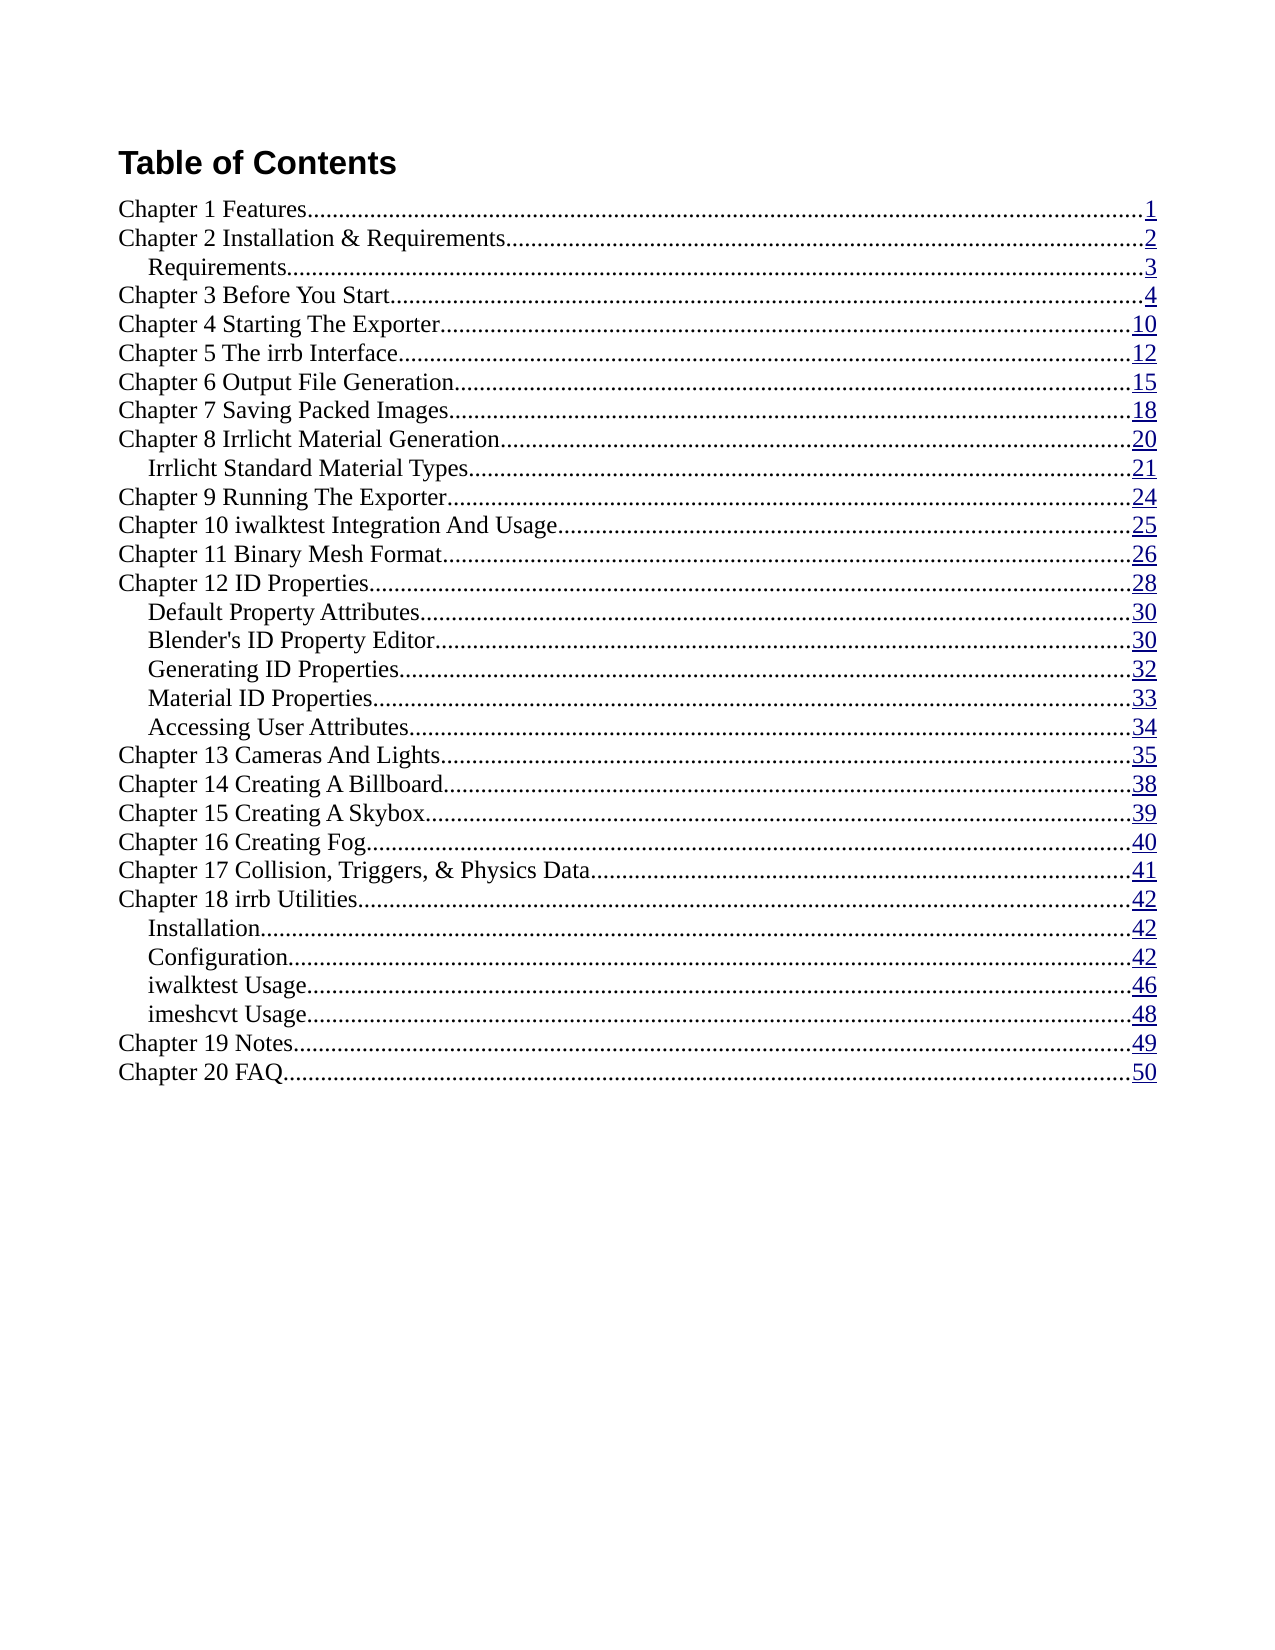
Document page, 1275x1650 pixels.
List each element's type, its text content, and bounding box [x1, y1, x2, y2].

text Default Property Attributes 30 [148, 597, 1157, 625]
text Installation 42 [148, 913, 1157, 942]
text Chapter 18 irrb Utilities 42 [118, 884, 1157, 913]
text iwalktest Usage 46 [148, 970, 1157, 999]
text Chapter 6 Output File Generation 15 [118, 367, 1157, 395]
text Requirements 3 [148, 252, 1157, 280]
text Chapter 17 Collision, Triggers, & Physics Data 41 [118, 855, 1157, 884]
text Chapter 13 Cameras And Lights 35 [118, 740, 1157, 769]
text Generating ID Properties 32 [148, 654, 1157, 683]
text Chapter 14 Creating A Billboard 38 [118, 769, 1157, 798]
text Chapter 20 FAQ 50 [118, 1057, 1157, 1085]
text Chapter 8 Irrlicht Material Generation 20 [118, 424, 1157, 453]
text Chapter 16 Creating Fog 40 [118, 827, 1157, 855]
text Material ID Properties 33 [148, 683, 1157, 712]
text Chapter 19 Notes 49 [118, 1028, 1157, 1057]
text Blender's ID Property Editor 30 [148, 625, 1157, 654]
text Chapter 2 Installation & Requirements 2 [118, 223, 1157, 252]
text Chapter 9 Running The Exporter 24 [118, 482, 1157, 510]
text Chapter 11 Binary Mesh Format 26 [118, 539, 1157, 568]
text Chapter 1 Features 1 [118, 194, 1157, 223]
text Accessing User Attributes 34 [148, 712, 1157, 740]
text Irrlicht Standard Material Types 21 [148, 453, 1157, 482]
text Chapter 15 Creating A Skybox 39 [118, 798, 1157, 827]
text Chapter 7 Saving Packed Images 18 [118, 395, 1157, 424]
text imeshcvt Usage 48 [148, 999, 1157, 1028]
text Chapter 4 Starting The Exporter 10 [118, 309, 1157, 338]
text Chapter 12 ID Properties 28 [118, 568, 1157, 597]
text Chapter 3 Before You Start 4 [118, 280, 1157, 309]
text Chapter 10 iwalktest Integration And Usage 25 [118, 510, 1157, 539]
text Configuration 42 [148, 942, 1157, 970]
text Chapter 5 The irrb Interface 12 [118, 338, 1157, 367]
subtitle Table of Contents [118, 143, 1157, 182]
